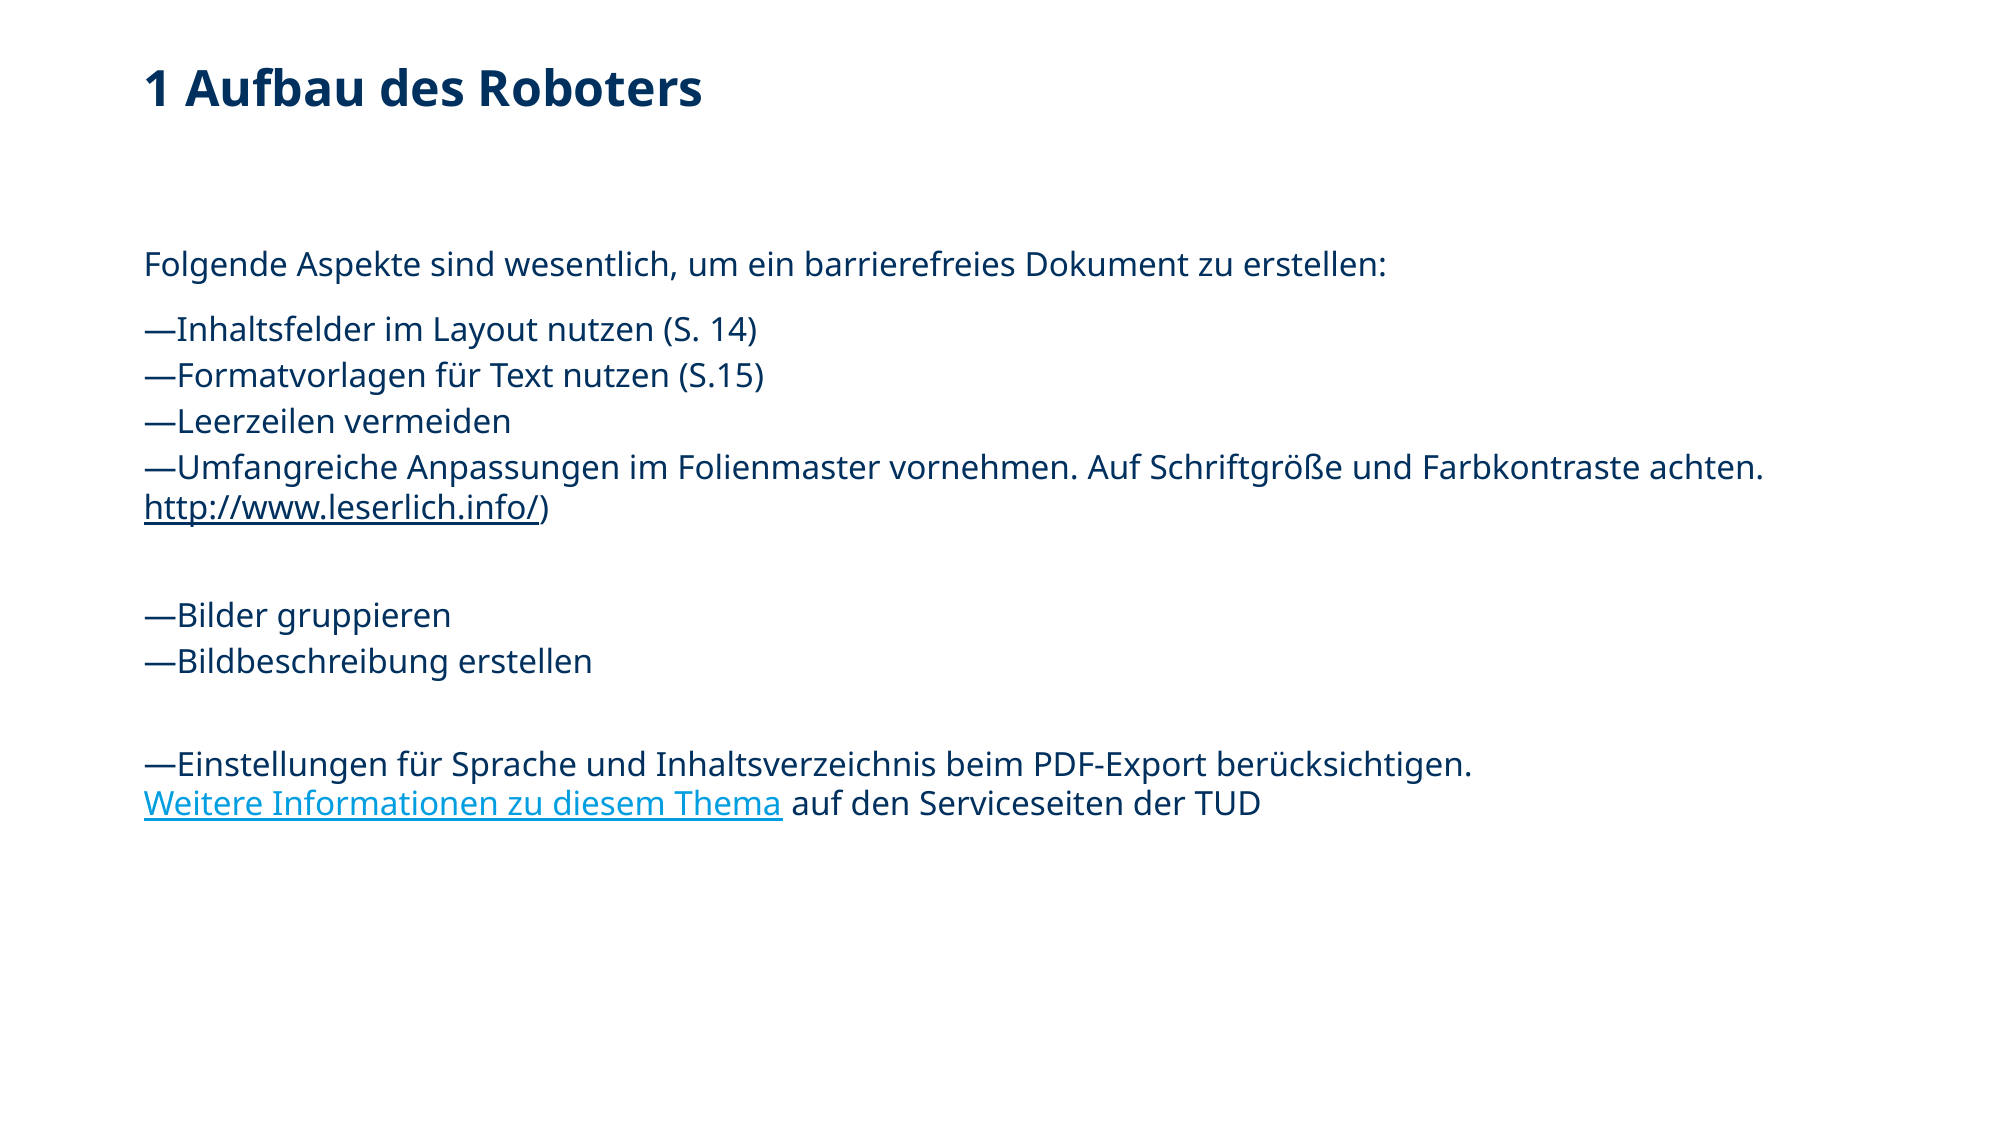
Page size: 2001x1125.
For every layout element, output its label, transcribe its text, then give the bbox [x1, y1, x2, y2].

list Folgende Aspekte sind wesentlich, um ein barrierefreies Dokument zu erstellen: Inhaltsfelder im Layout nutzen (S. 14) Formatvorlagen für Text nutzen (S.15) Leerzeilen vermeiden Umfangreiche Anpassungen im Folienmaster vornehmen. Auf Schriftgröße und Farbkontraste achten. http://www.leserlich.info/) Bilder gruppieren Bildbeschreibung erstellen Einstellungen für Sprache und Inhaltsverzeichnis beim PDF-Export berücksichtigen. Weitere Informationen zu diesem Thema auf den Serviceseiten der TUD [143, 243, 1880, 957]
title 1 Aufbau des Roboters [143, 56, 1880, 169]
